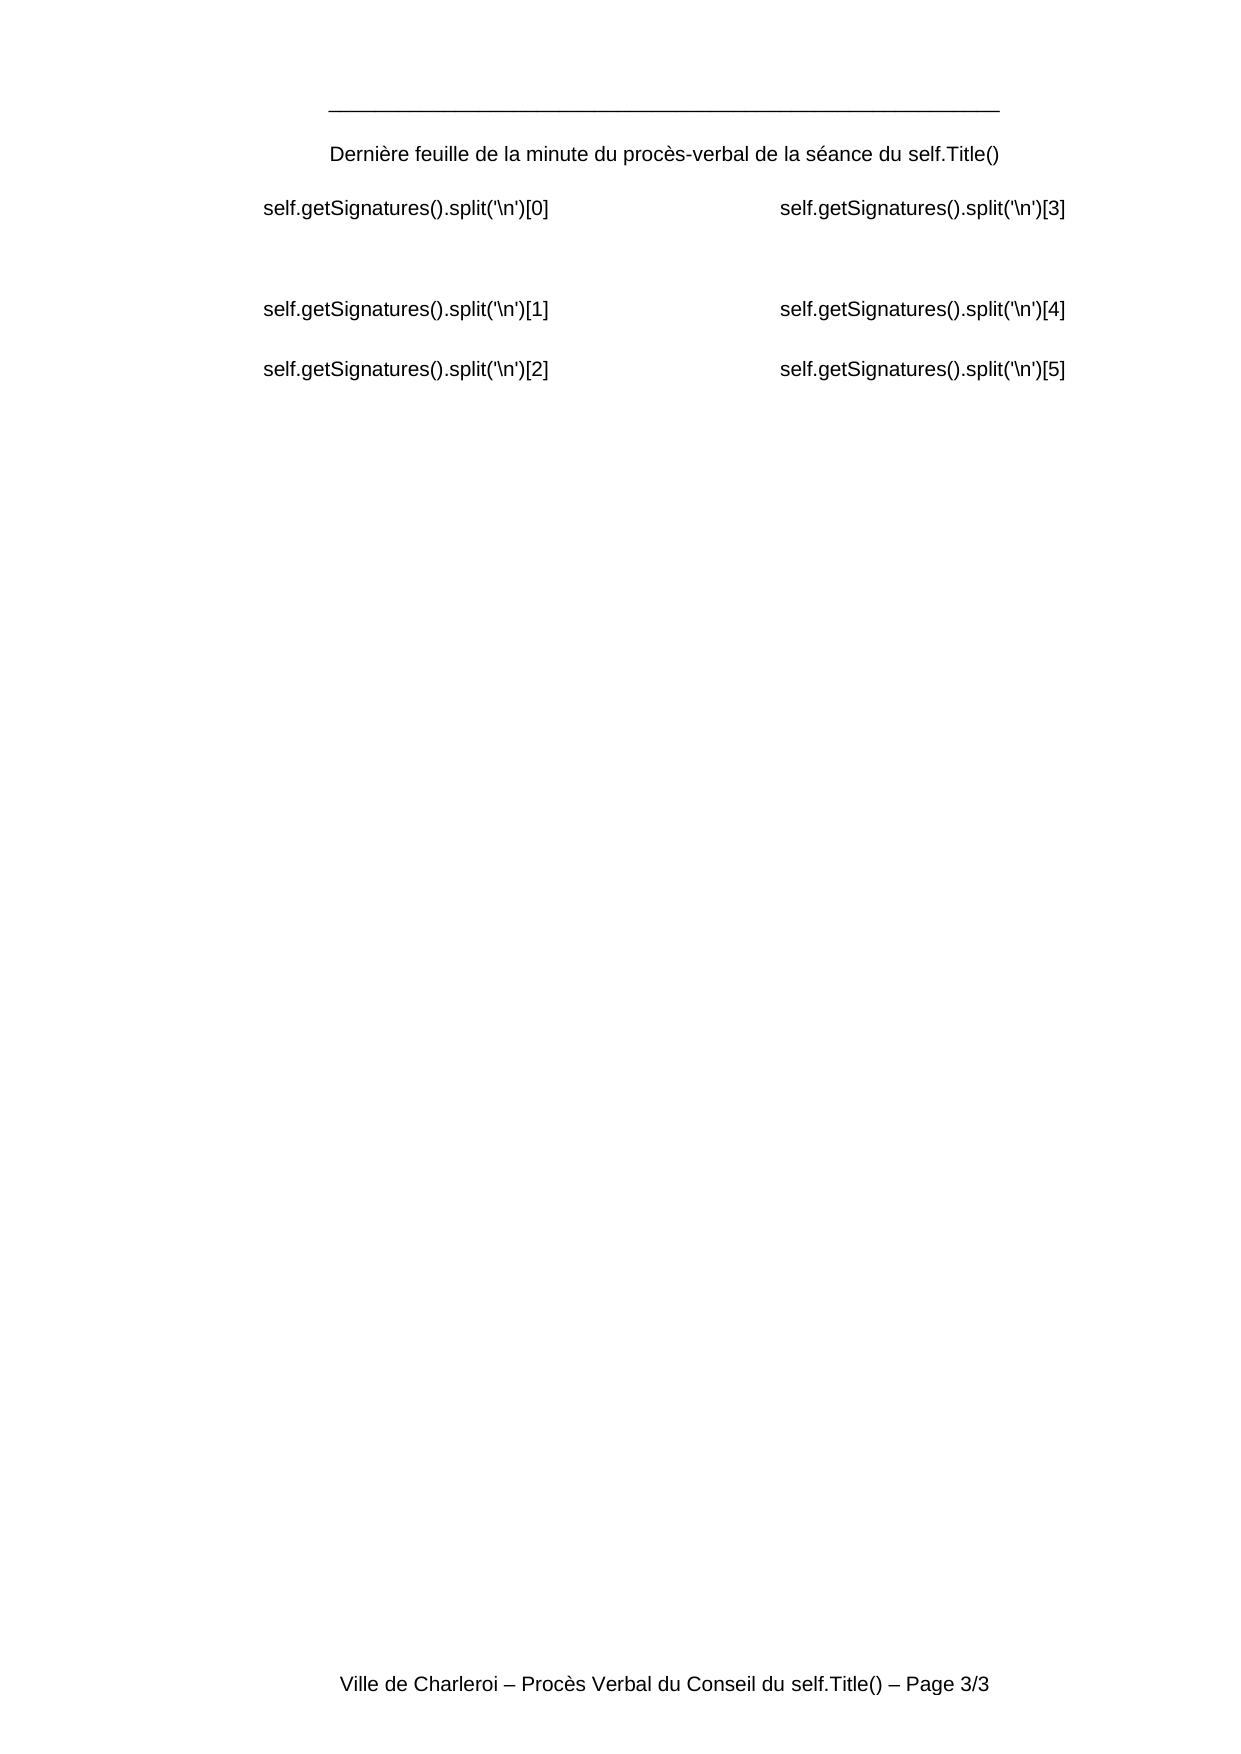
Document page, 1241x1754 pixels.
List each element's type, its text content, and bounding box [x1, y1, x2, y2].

text Dernière feuille de la minute du procès-verbal de la séance du self.Title() [148, 142, 1181, 166]
text __________________________________________________________ [148, 88, 1181, 112]
table_cell [664, 225, 1181, 297]
table_header self.getSignatures().split('\n')[3] [664, 195, 1181, 225]
table_cell self.getSignatures().split('\n')[5] [664, 357, 1181, 387]
table_cell self.getSignatures().split('\n')[4] [664, 297, 1181, 357]
table_header self.getSignatures().split('\n')[0] [148, 195, 664, 225]
table_cell self.getSignatures().split('\n')[1] [148, 297, 664, 357]
table_cell self.getSignatures().split('\n')[2] [148, 357, 664, 387]
table_cell [148, 225, 664, 297]
